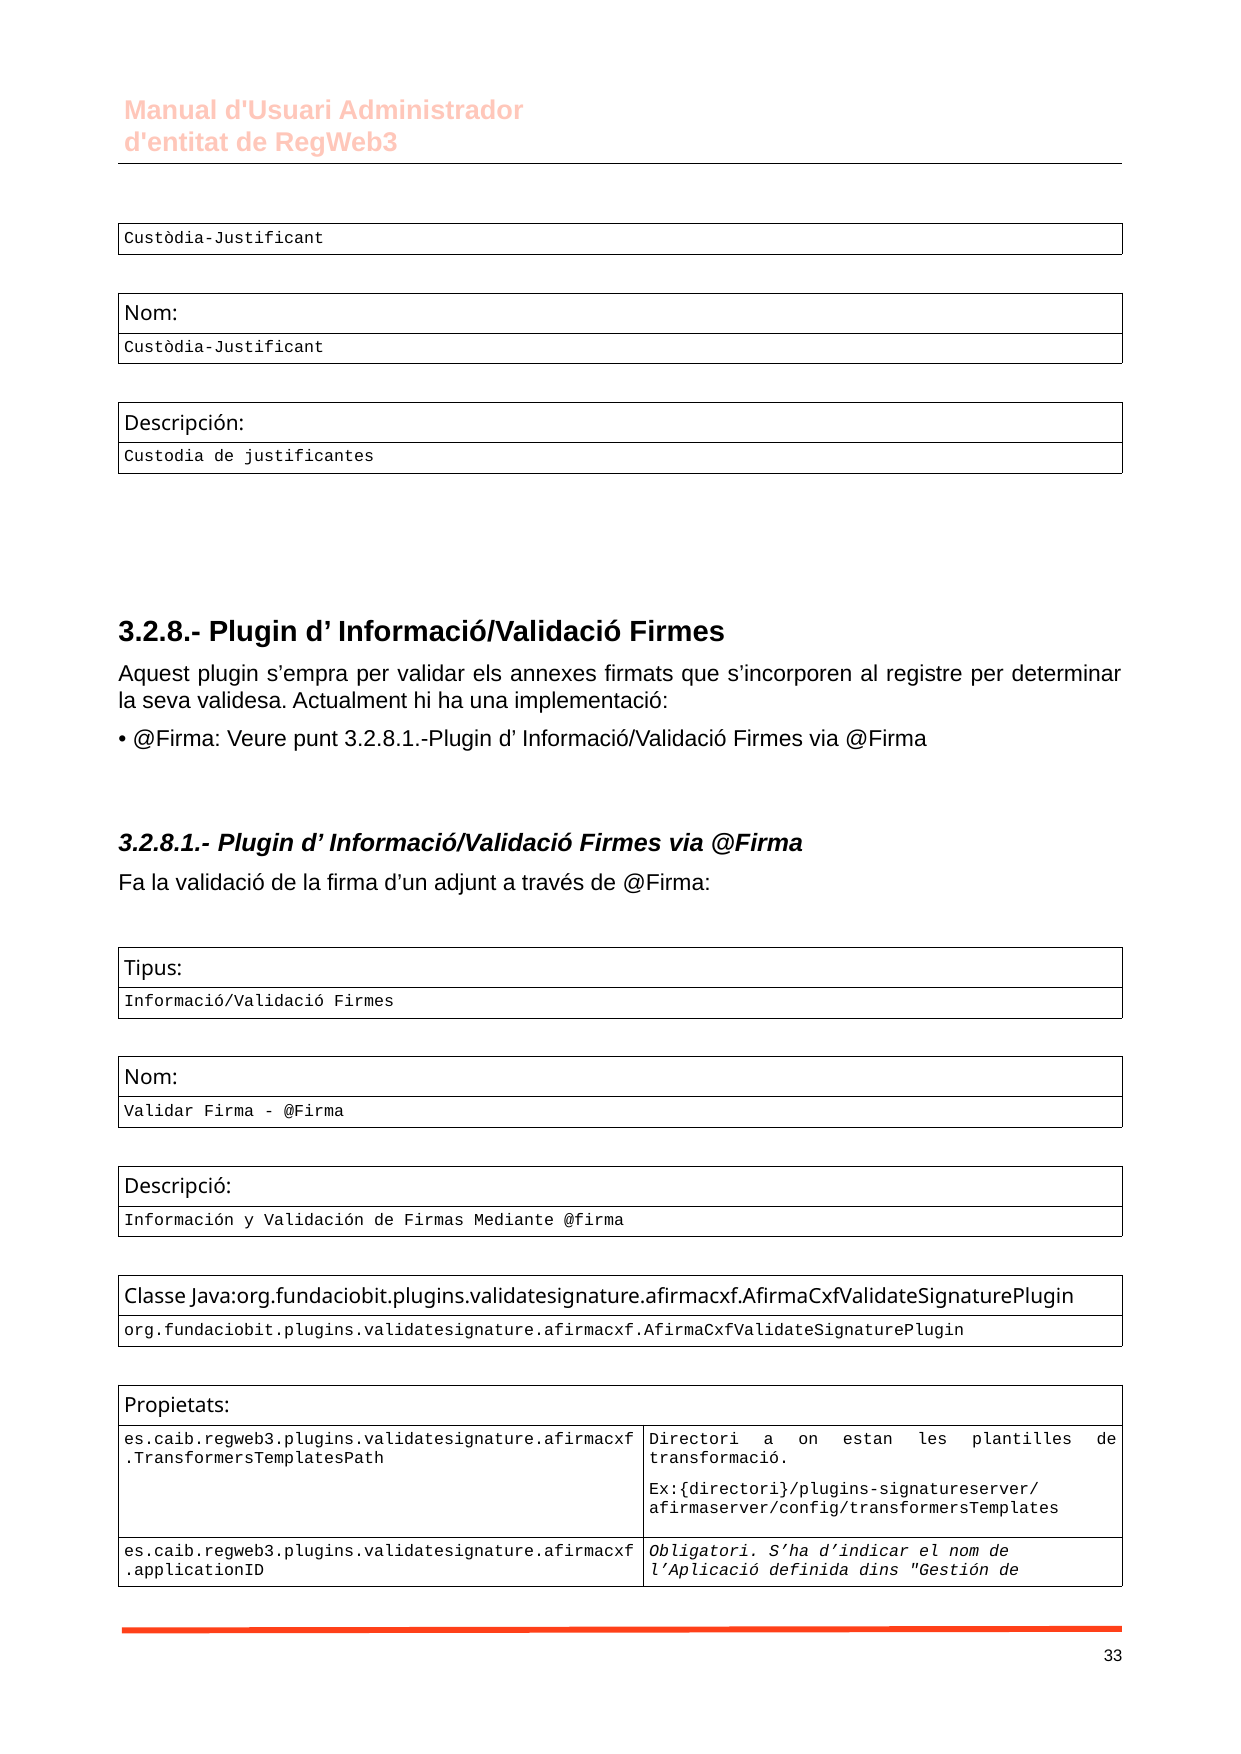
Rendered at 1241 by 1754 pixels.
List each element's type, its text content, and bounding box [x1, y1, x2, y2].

table_cell Custòdia-Justificant [119, 334, 1122, 363]
table_header Nom: [119, 1057, 1122, 1096]
text • @Firma: Veure punt 3.2.8.1.-Plugin d’ Informació/Validació Firmes via @Firma [118, 725, 1122, 752]
table_header Tipus: [119, 948, 1122, 987]
table_cell Información y Validación de Firmas Mediante @firma [119, 1207, 1122, 1236]
table_header Descripción: [119, 403, 1122, 442]
text Aquest plugin s’empra per validar els annexes firmats que s’incorporen al registre per determinar la seva validesa. Actualment hi ha una implementació: [118, 660, 1122, 713]
table_cell Obligatori. S’ha d’indicar el nom de l’Aplicació definida dins "Gestión de [644, 1538, 1122, 1586]
subtitle Plugin d’ Informació/Validació Firmes via @Firma [118, 828, 1122, 857]
subtitle Plugin d’ Informació/Validació Firmes [118, 614, 1122, 648]
table_header Propietats: [119, 1386, 1122, 1424]
text Fa la validació de la firma d’un adjunt a través de @Firma: [118, 869, 1122, 896]
table_cell org.fundaciobit.plugins.validatesignature.afirmacxf.AfirmaCxfValidateSignaturePlugin [119, 1316, 1122, 1346]
table_header Nom: [119, 294, 1122, 333]
table_cell Directori a on estan les plantilles de transformació. Ex:{directori}/plugins-signatureserver/afirmaserver/config/transformersTemplates [644, 1426, 1122, 1537]
table_cell Custodia de justificantes [119, 443, 1122, 472]
table_header Descripció: [119, 1167, 1122, 1206]
table_cell Custòdia-Justificant [119, 224, 1122, 254]
table_cell es.caib.regweb3.plugins.validatesignature.afirmacxf.TransformersTemplatesPath [119, 1426, 643, 1537]
table_cell Informació/Validació Firmes [119, 988, 1122, 1017]
table_cell Validar Firma - @Firma [119, 1097, 1122, 1127]
table_header Classe Java:org.fundaciobit.plugins.validatesignature.afirmacxf.AfirmaCxfValidateSignaturePlugin [119, 1276, 1122, 1315]
table_cell es.caib.regweb3.plugins.validatesignature.afirmacxf.applicationID [119, 1538, 643, 1586]
